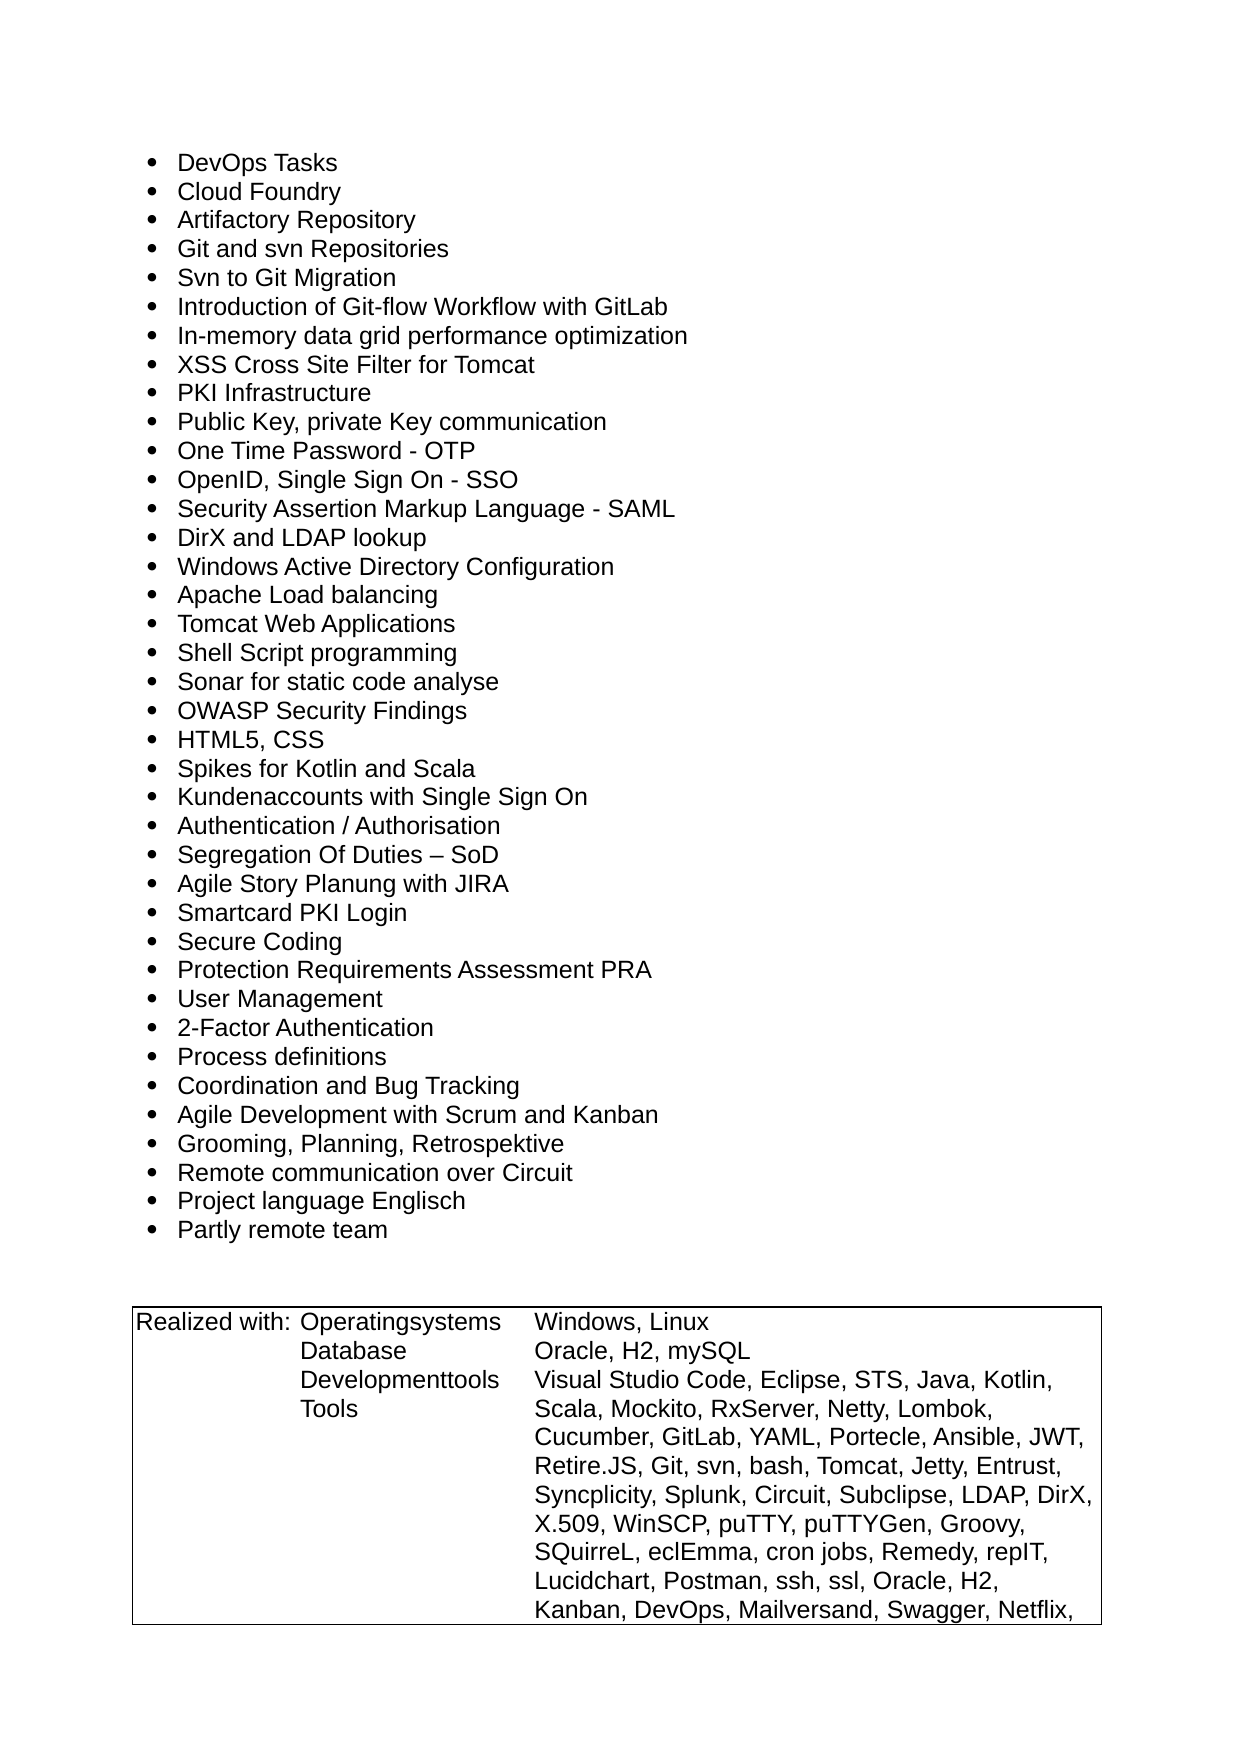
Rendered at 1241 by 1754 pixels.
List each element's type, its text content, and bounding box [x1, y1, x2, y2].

list Agile Story Planung with JIRA [148, 869, 1104, 898]
list DevOps Tasks [148, 148, 1104, 176]
list Partly remote team [148, 1215, 1104, 1244]
list Shell Script programming [148, 638, 1104, 667]
list Kundenaccounts with Single Sign On [148, 782, 1104, 811]
list Svn to Git Migration [148, 263, 1104, 292]
list Tomcat Web Applications [148, 609, 1104, 638]
list Public Key, private Key communication [148, 407, 1104, 436]
table_header Realized with: [133, 1308, 297, 1365]
list Introduction of Git-flow Workflow with GitLab [148, 292, 1104, 321]
list Artifactory Repository [148, 205, 1104, 234]
list Spikes for Kotlin and Scala [148, 753, 1104, 782]
list PKI Infrastructure [148, 378, 1104, 407]
list Authentication / Authorisation [148, 811, 1104, 840]
list OWASP Security Findings [148, 696, 1104, 725]
list Apache Load balancing [148, 580, 1104, 609]
table_cell [133, 1365, 297, 1624]
list 2-Factor Authentication [148, 1013, 1104, 1042]
list Security Assertion Markup Language - SAML [148, 494, 1104, 523]
list DirX and LDAP lookup [148, 523, 1104, 552]
list Secure Coding [148, 927, 1104, 956]
table_cell Visual Studio Code, Eclipse, STS, Java, Kotlin, Scala, Mockito, RxServer, Netty, Lombok, Cucumber, GitLab, YAML, Portecle, Ansible, JWT, Retire.JS, Git, svn, bash, Tomcat, Jetty, Entrust, Syncplicity, Splunk, Circuit, Subclipse, LDAP, DirX, X.509, WinSCP, puTTY, puTTYGen, Groovy, SQuirreL, eclEmma, cron jobs, Remedy, repIT, Lucidchart, Postman, ssh, ssl, Oracle, H2, Kanban, DevOps, Mailversand, Swagger, Netflix, [531, 1365, 1101, 1624]
list Segregation Of Duties – SoD [148, 840, 1104, 869]
list Remote communication over Circuit [148, 1157, 1104, 1186]
table_header Windows, Linux Oracle, H2, mySQL [531, 1308, 1101, 1365]
list XSS Cross Site Filter for Tomcat [148, 349, 1104, 378]
table_cell Developmenttools Tools [297, 1365, 531, 1624]
list Smartcard PKI Login [148, 898, 1104, 927]
list Process definitions [148, 1042, 1104, 1071]
list One Time Password - OTP [148, 436, 1104, 465]
list Coordination and Bug Tracking [148, 1071, 1104, 1100]
list Agile Development with Scrum and Kanban [148, 1100, 1104, 1129]
list Cloud Foundry [148, 176, 1104, 205]
list In-memory data grid performance optimization [148, 321, 1104, 349]
list HTML5, CSS [148, 725, 1104, 753]
table_header Operatingsystems Database [297, 1308, 531, 1365]
list Sonar for static code analyse [148, 667, 1104, 696]
list User Management [148, 984, 1104, 1013]
list Grooming, Planning, Retrospektive [148, 1129, 1104, 1157]
list OpenID, Single Sign On - SSO [148, 465, 1104, 494]
list Git and svn Repositories [148, 234, 1104, 263]
list Protection Requirements Assessment PRA [148, 956, 1104, 984]
list Project language Englisch [148, 1186, 1104, 1215]
list Windows Active Directory Configuration [148, 552, 1104, 580]
